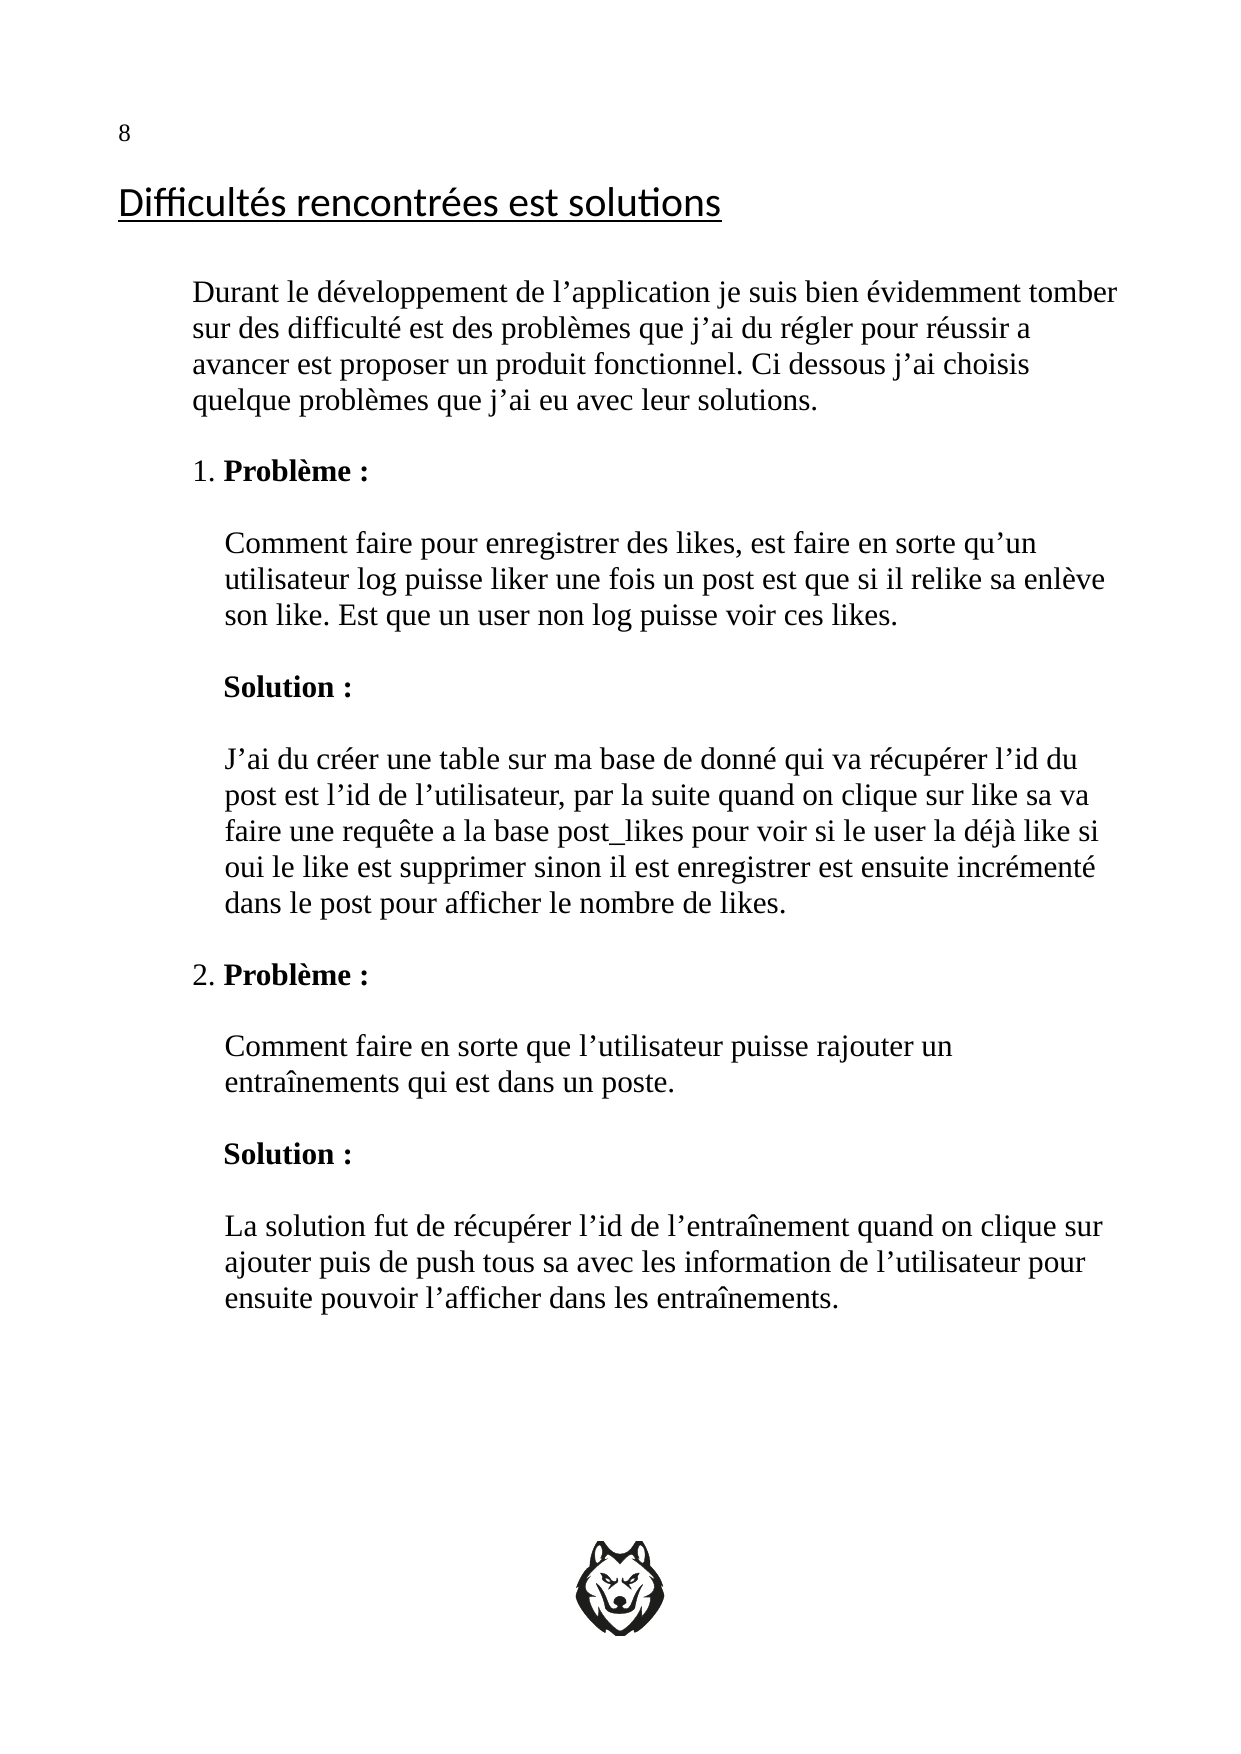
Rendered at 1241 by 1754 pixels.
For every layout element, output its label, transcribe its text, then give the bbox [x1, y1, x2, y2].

text Solution : [192, 668, 1122, 704]
text Difficultés rencontrées est solutions [118, 176, 1122, 227]
text J’ai du créer une table sur ma base de donné qui va récupérer l’id du post est l’id de l’utilisateur, par la suite quand on clique sur like sa va faire une requête a la base post_likes pour voir si le user la déjà like si oui le like est supprimer sinon il est enregistrer est ensuite incrémenté dans le post pour afficher le nombre de likes. [224, 740, 1122, 920]
text Durant le développement de l’application je suis bien évidemment tomber sur des difficulté est des problèmes que j’ai du régler pour réussir a avancer est proposer un produit fonctionnel. Ci dessous j’ai choisis quelque problèmes que j’ai eu avec leur solutions. [192, 273, 1122, 417]
text Solution : [192, 1136, 1122, 1171]
text 1. Problème : [192, 453, 1122, 489]
text Comment faire en sorte que l’utilisateur puisse rajouter un entraînements qui est dans un poste. [224, 1028, 1122, 1099]
text La solution fut de récupérer l’id de l’entraînement quand on clique sur ajouter puis de push tous sa avec les information de l’utilisateur pour ensuite pouvoir l’afficher dans les entraînements. [224, 1207, 1122, 1315]
text 2. Problème : [192, 956, 1122, 992]
text Comment faire pour enregistrer des likes, est faire en sorte qu’un utilisateur log puisse liker une fois un post est que si il relike sa enlève son like. Est que un user non log puisse voir ces likes. [224, 524, 1122, 632]
